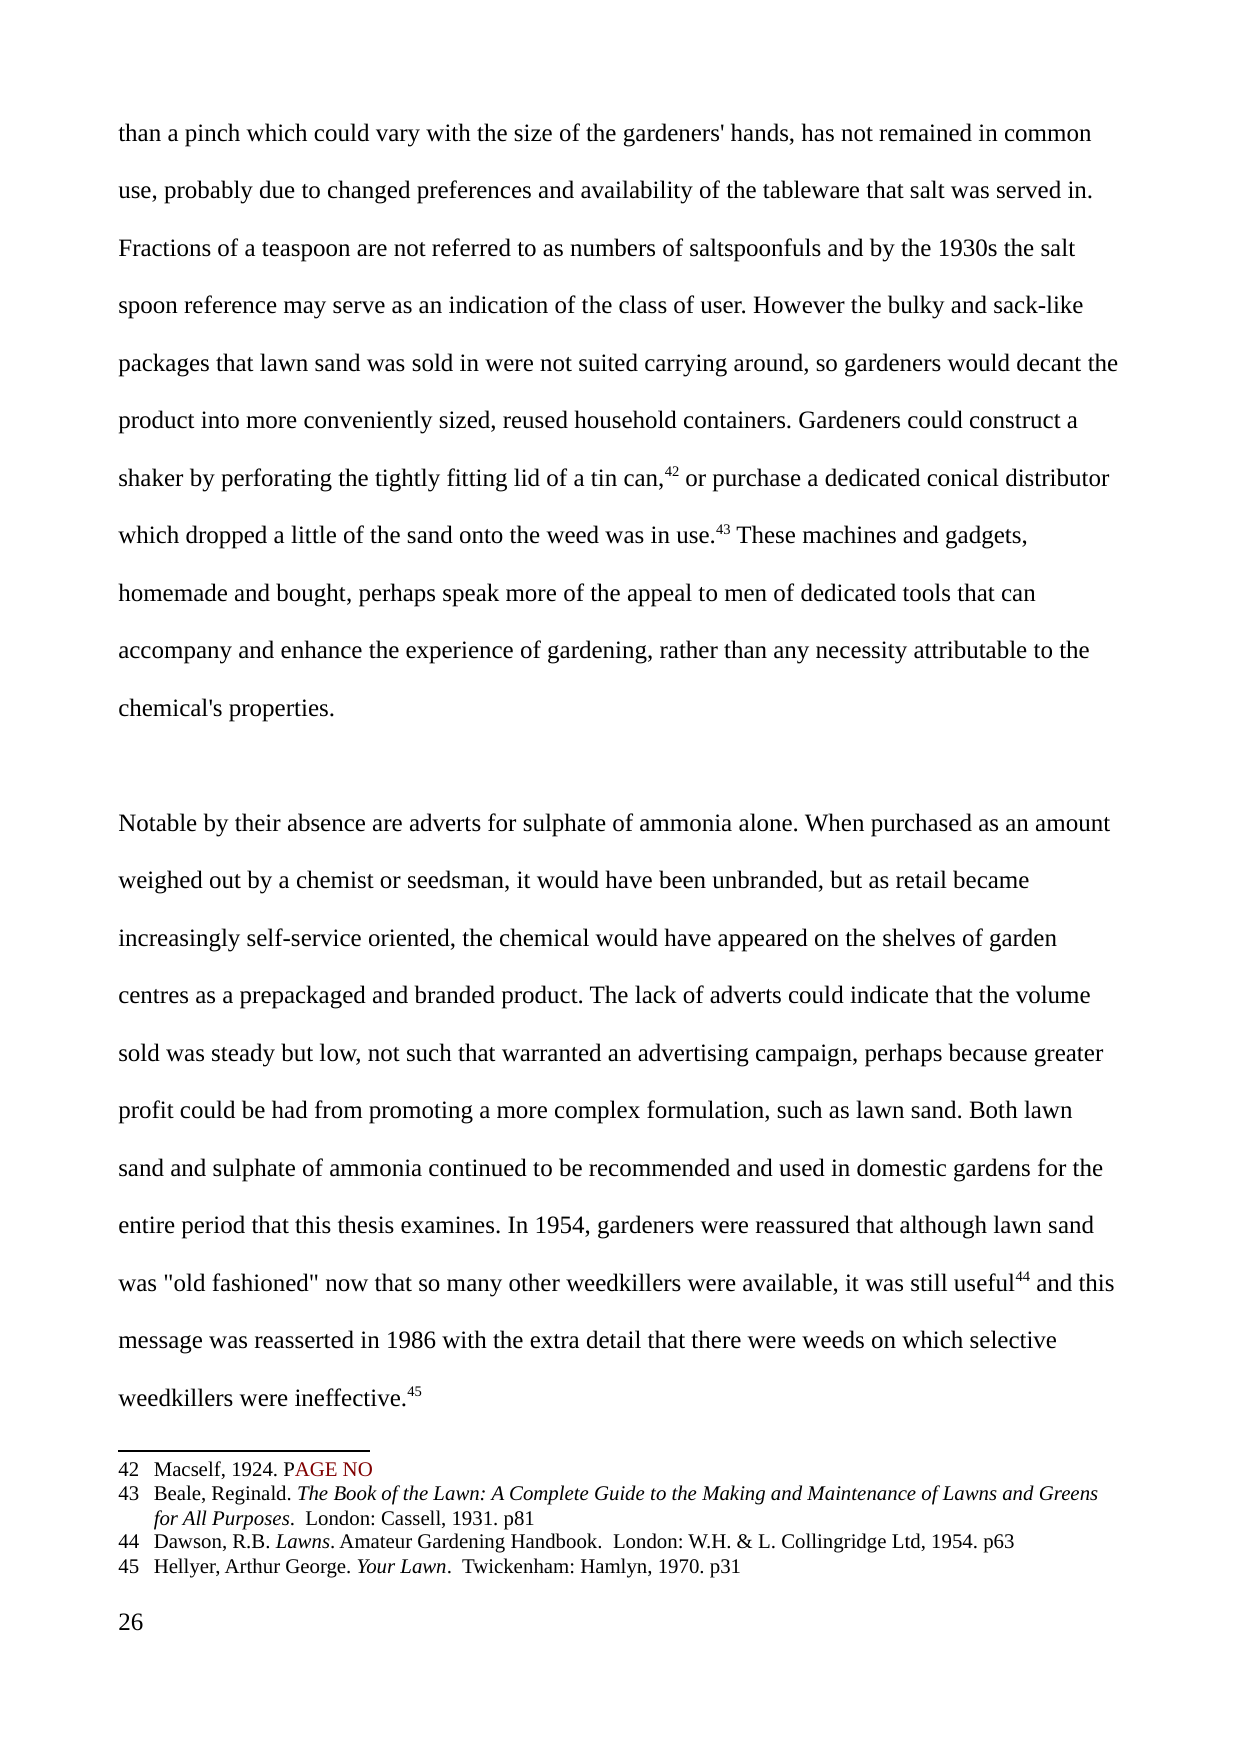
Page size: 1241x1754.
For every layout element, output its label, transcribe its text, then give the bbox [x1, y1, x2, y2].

text Notable by their absence are adverts for sulphate of ammonia alone. When purchased as an amount weighed out by a chemist or seedsman, it would have been unbranded, but as retail became increasingly self-service oriented, the chemical would have appeared on the shelves of garden centres as a prepackaged and branded product. The lack of adverts could indicate that the volume sold was steady but low, not such that warranted an advertising campaign, perhaps because greater profit could be had from promoting a more complex formulation, such as lawn sand. Both lawn sand and sulphate of ammonia continued to be recommended and used in domestic gardens for the entire period that this thesis examines. In 1954, gardeners were reassured that although lawn sand was "old fashioned" now that so many other weedkillers were available, it was still useful and this message was reasserted in 1986 with the extra detail that there were weeds on which selective weedkillers were ineffective. [118, 808, 1122, 1412]
text Beale, Reginald. The Book of the Lawn: A Complete Guide to the Making and Maintenance of Lawns and Greens for All Purposes. London: Cassell, 1931. p81 [118, 1481, 1122, 1529]
text Hellyer, Arthur George. Your Lawn. Twickenham: Hamlyn, 1970. p31 [118, 1553, 1122, 1578]
text than a pinch which could vary with the size of the gardeners' hands, has not remained in common use, probably due to changed preferences and availability of the tableware that salt was served in. Fractions of a teaspoon are not referred to as numbers of saltspoonfuls and by the 1930s the salt spoon reference may serve as an indication of the class of user. However the bulky and sack-like packages that lawn sand was sold in were not suited carrying around, so gardeners would decant the product into more conveniently sized, reused household containers. Gardeners could construct a shaker by perforating the tightly fitting lid of a tin can, or purchase a dedicated conical distributor which dropped a little of the sand onto the weed was in use. These machines and gadgets, homemade and bought, perhaps speak more of the appeal to men of dedicated tools that can accompany and enhance the experience of gardening, rather than any necessity attributable to the chemical's properties. [118, 118, 1122, 722]
text Macself, 1924. PAGE NO [118, 1457, 1122, 1481]
text Dawson, R.B. Lawns. Amateur Gardening Handbook. London: W.H. & L. Collingridge Ltd, 1954. p63 [118, 1529, 1122, 1553]
